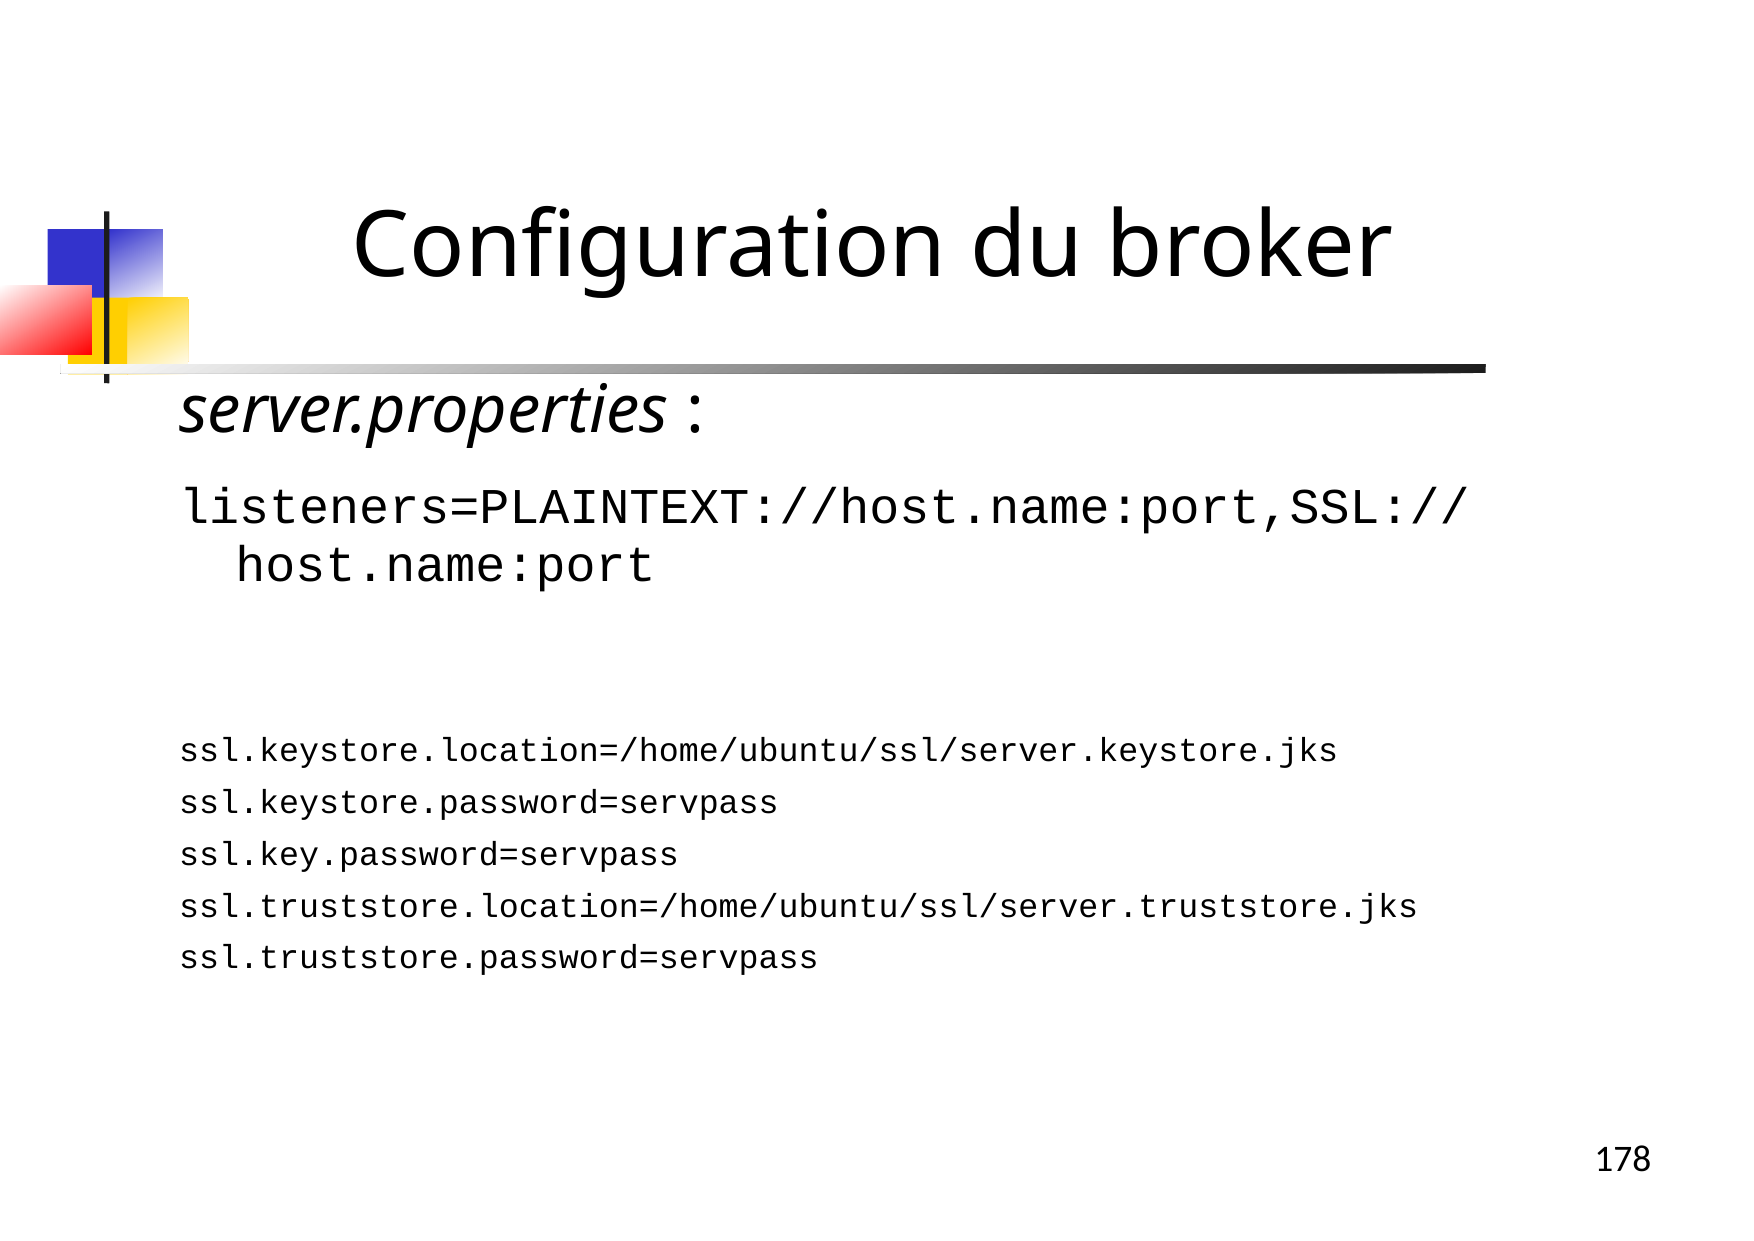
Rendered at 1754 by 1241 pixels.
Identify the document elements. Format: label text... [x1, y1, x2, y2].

title Configuration du broker [179, 139, 1567, 351]
list server.properties : listeners=PLAINTEXT://host.name:port,SSL://host.name:port ssl.keystore.location=/home/ubuntu/ssl/server.keystore.jks ssl.keystore.password=servpass ssl.key.password=servpass ssl.truststore.location=/home/ubuntu/ssl/server.truststore.jks ssl.truststore.password=servpass [179, 371, 1567, 1091]
